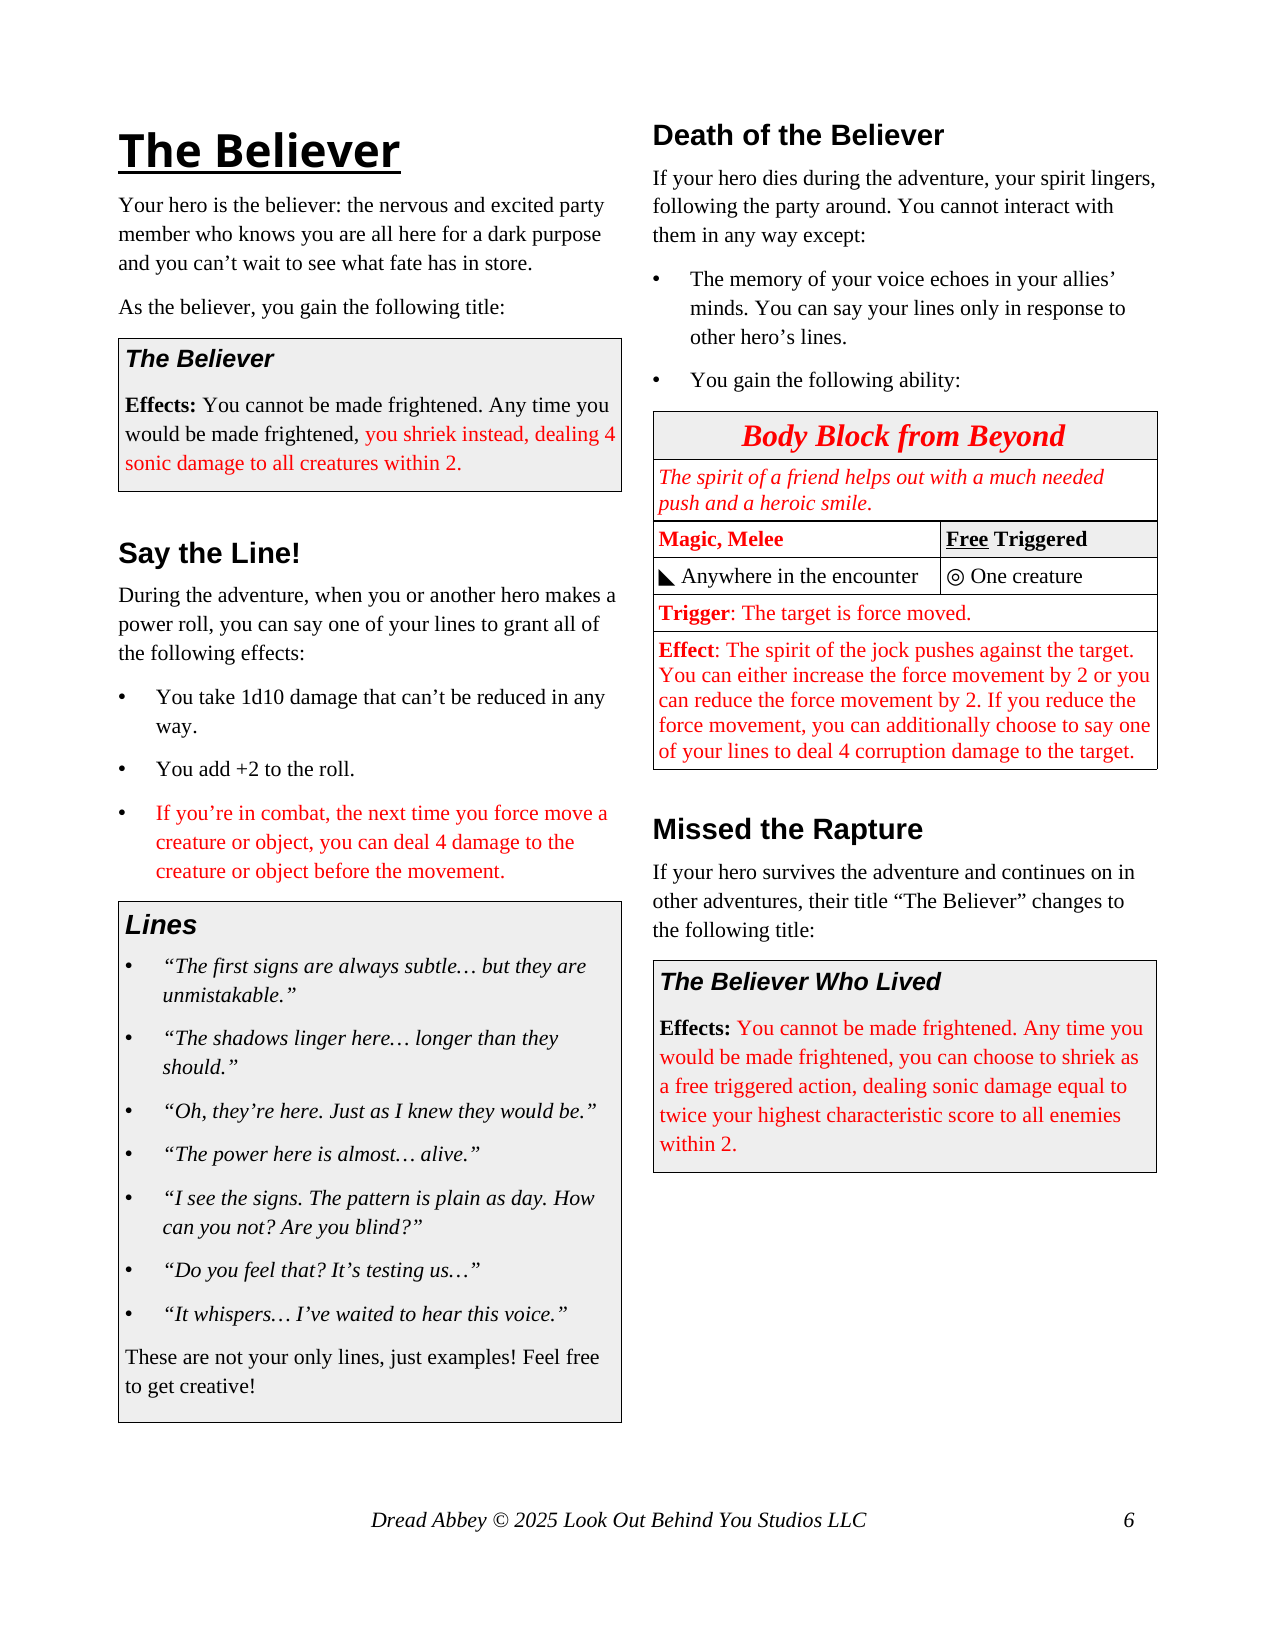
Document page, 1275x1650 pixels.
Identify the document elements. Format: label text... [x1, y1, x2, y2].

list You gain the following ability: [652, 367, 1157, 393]
subtitle The Believer [118, 118, 622, 181]
table_header Lines “The first signs are always subtle… but they are unmistakable.” “The shadows linger here… longer than they should.” “Oh, they’re here. Just as I knew they would be.” “The power here is almost… alive.” “I see the signs. The pattern is plain as day. How can you not? Are you blind?” “Do you feel that? It’s testing us…” “It whispers… I’ve waited to hear this voice.” These are not your only lines, just examples! Feel free to get creative! [119, 902, 621, 1422]
table_cell ◣ Anywhere in the encounter [654, 558, 940, 594]
list The memory of your voice echoes in your allies’ minds. You can say your lines only in response to other hero’s lines. [652, 266, 1157, 349]
table_header The Believer Effects: You cannot be made frightened. Any time you would be made frightened, you shriek instead, dealing 4 sonic damage to all creatures within 2. [119, 339, 621, 491]
table_header Magic, Melee [654, 522, 940, 557]
text If your hero survives the adventure and continues on in other adventures, their title “The Believer” changes to the following title: [652, 859, 1157, 942]
subtitle Death of the Believer [652, 118, 1157, 152]
table_cell The spirit of a friend helps out with a much needed push and a heroic smile. [654, 460, 1157, 520]
text During the adventure, when you or another hero makes a power roll, you can say one of your lines to grant all of the following effects: [118, 582, 622, 665]
list You take 1d10 damage that can’t be reduced in any way. [118, 684, 622, 738]
table_cell ◎ One creature [941, 558, 1157, 594]
text Your hero is the believer: the nervous and excited party member who knows you are all here for a dark purpose and you can’t wait to see what fate has in store. [118, 192, 622, 276]
list You add +2 to the roll. [118, 756, 622, 781]
text As the believer, you gain the following title: [118, 294, 622, 319]
table_header Trigger: The target is force moved. [654, 595, 1157, 631]
subtitle Missed the Rapture [652, 812, 1157, 846]
subtitle Say the Line! [118, 536, 622, 569]
table_cell Effect: The spirit of the jock pushes against the target. You can either increase the force movement by 2 or you can reduce the force movement by 2. If you reduce the force movement, you can additionally choose to say one of your lines to deal 4 corruption damage to the target. [654, 632, 1157, 769]
table_header Body Block from Beyond [654, 412, 1157, 459]
table_header Free Triggered [941, 522, 1157, 557]
list If you’re in combat, the next time you force move a creature or object, you can deal 4 damage to the creature or object before the movement. [118, 800, 622, 883]
text If your hero dies during the adventure, your spirit lingers, following the party around. You cannot interact with them in any way except: [652, 164, 1157, 248]
table_header The Believer Who Lived Effects: You cannot be made frightened. Any time you would be made frightened, you can choose to shriek as a free triggered action, dealing sonic damage equal to twice your highest characteristic score to all enemies within 2. [654, 961, 1156, 1172]
